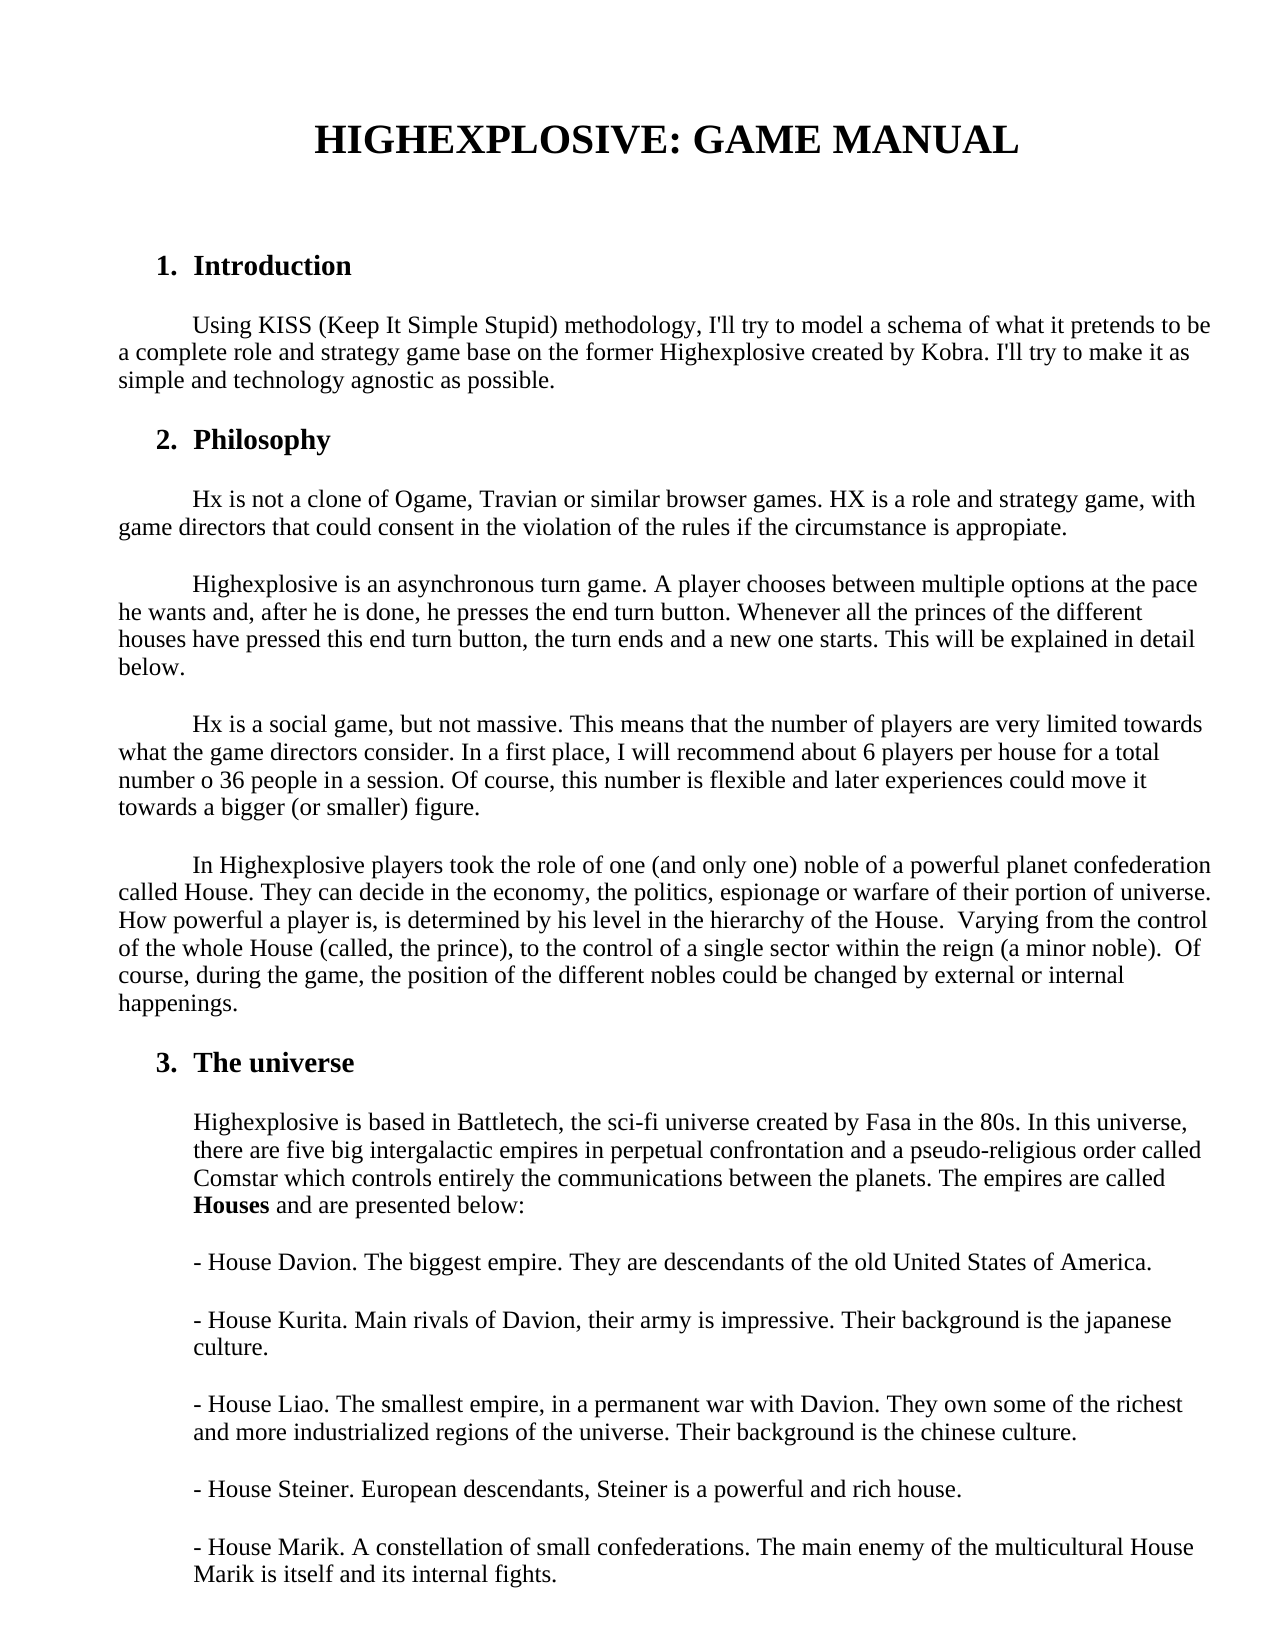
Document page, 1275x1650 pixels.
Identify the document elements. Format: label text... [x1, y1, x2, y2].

text Hx is a social game, but not massive. This means that the number of players are very limited towards what the game directors consider. In a first place, I will recommend about 6 players per house for a total number o 36 people in a session. Of course, this number is flexible and later experiences could move it towards a bigger (or smaller) figure. [118, 710, 1216, 821]
text Highexplosive is an asynchronous turn game. A player chooses between multiple options at the pace he wants and, after he is done, he presses the end turn button. Whenever all the princes of the different houses have pressed this end turn button, the turn ends and a new one starts. This will be explained in detail below. [118, 570, 1216, 681]
list Highexplosive is based in Battletech, the sci-fi universe created by Fasa in the 80s. In this universe, there are five big intergalactic empires in perpetual confrontation and a pseudo-religious order called Comstar which controls entirely the communications between the planets. The empires are called Houses and are presented below: [156, 1108, 1216, 1219]
list The universe [156, 1046, 1216, 1079]
list - House Davion. The biggest empire. They are descendants of the old United States of America. [156, 1248, 1216, 1276]
list Introduction [156, 249, 1216, 281]
list - House Marik. A constellation of small confederations. The main enemy of the multicultural House Marik is itself and its internal fights. [156, 1533, 1216, 1588]
list - House Steiner. European descendants, Steiner is a powerful and rich house. [156, 1476, 1216, 1503]
list - House Liao. The smallest empire, in a permanent war with Davion. They own some of the richest and more industrialized regions of the universe. Their background is the chinese culture. [156, 1391, 1216, 1446]
text In Highexplosive players took the role of one (and only one) noble of a powerful planet confederation called House. They can decide in the economy, the politics, espionage or warfare of their portion of universe. How powerful a player is, is determined by his level in the hierarchy of the House. Varying from the control of the whole House (called, the prince), to the control of a single sector within the reign (a minor noble). Of course, during the game, the position of the different nobles could be changed by external or internal happenings. [118, 851, 1216, 1017]
text HIGHEXPLOSIVE: GAME MANUAL [118, 116, 1216, 162]
list Philosophy [156, 423, 1216, 456]
list - House Kurita. Main rivals of Davion, their army is impressive. Their background is the japanese culture. [156, 1306, 1216, 1361]
text Hx is not a clone of Ogame, Travian or similar browser games. HX is a role and strategy game, with game directors that could consent in the violation of the rules if the circumstance is appropiate. [118, 485, 1216, 541]
text Using KISS (Keep It Simple Stupid) methodology, I'll try to model a schema of what it pretends to be a complete role and strategy game base on the former Highexplosive created by Kobra. I'll try to make it as simple and technology agnostic as possible. [118, 311, 1216, 394]
